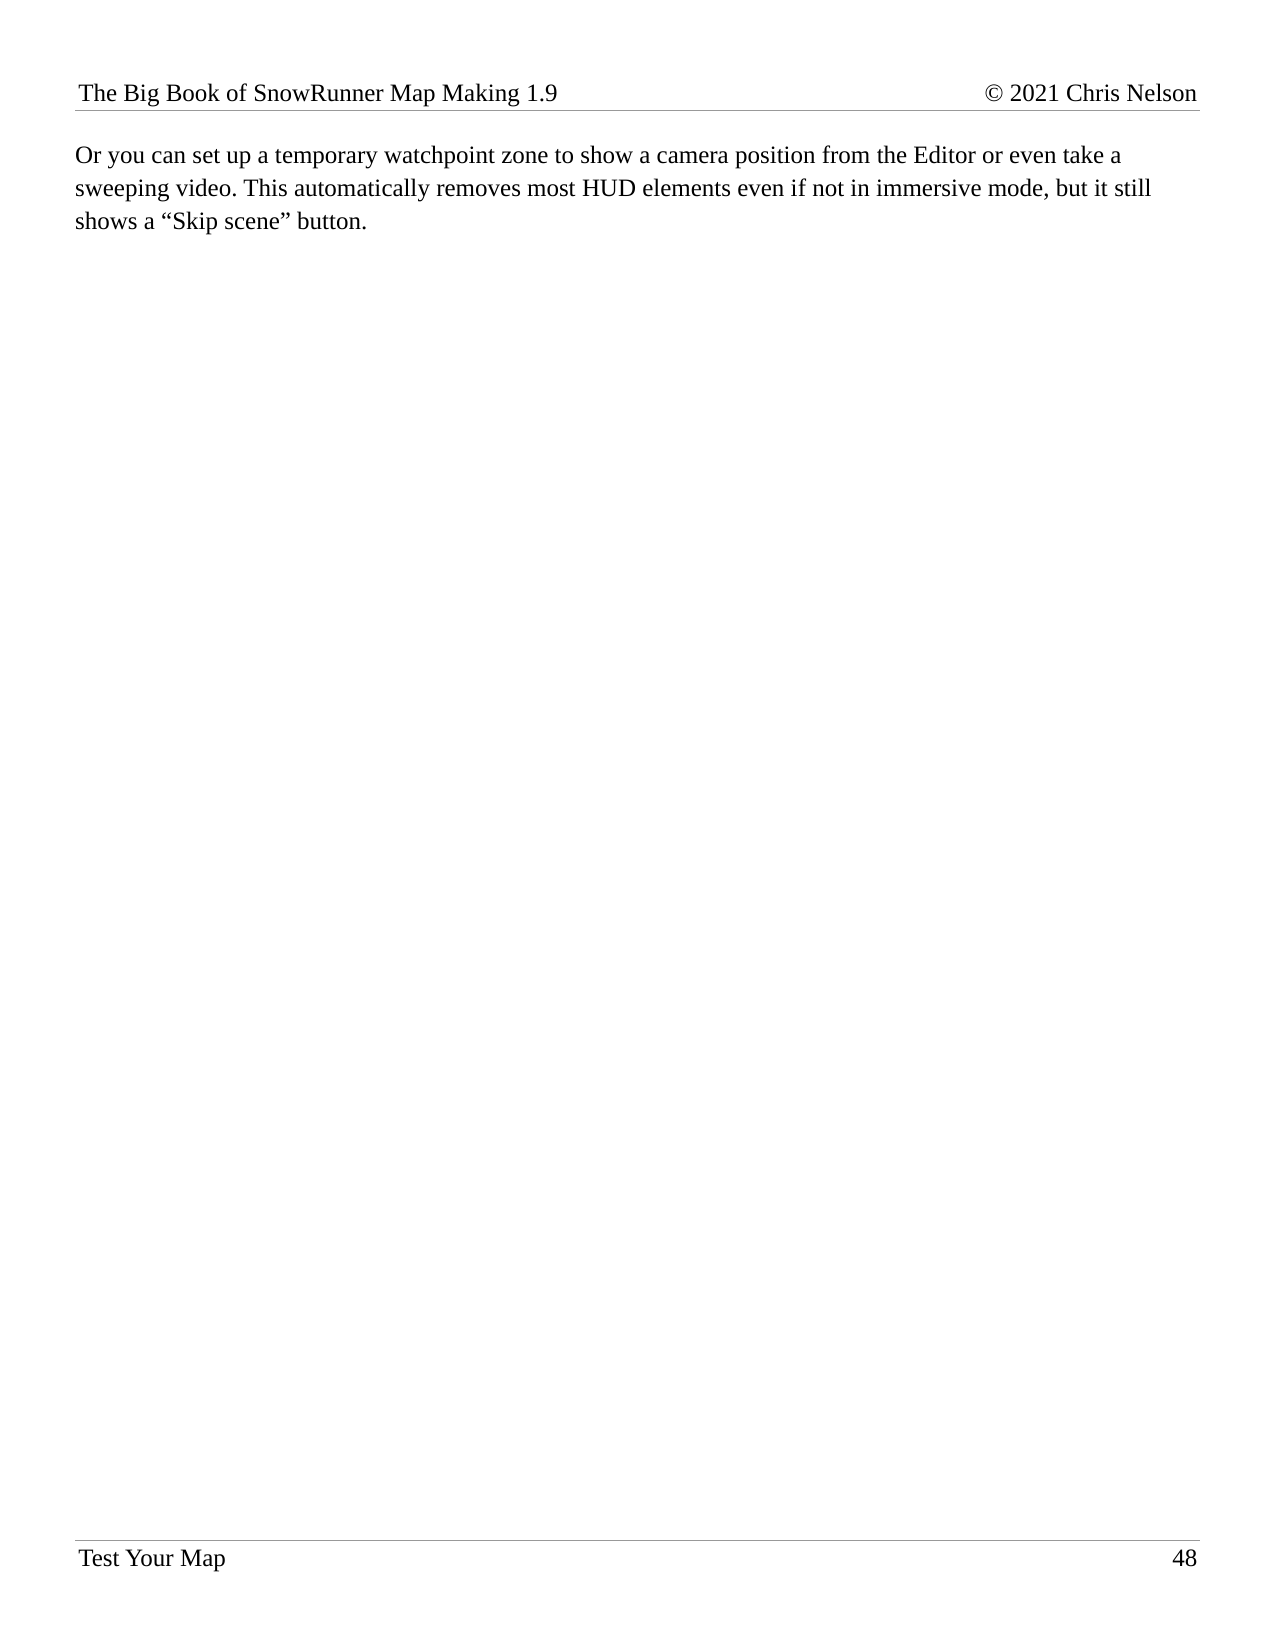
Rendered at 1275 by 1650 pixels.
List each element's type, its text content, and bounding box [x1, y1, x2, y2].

text Or you can set up a temporary watchpoint zone to show a camera position from the Editor or even take a sweeping video. This automatically removes most HUD elements even if not in immersive mode, but it still shows a “Skip scene” button. [75, 140, 1200, 235]
